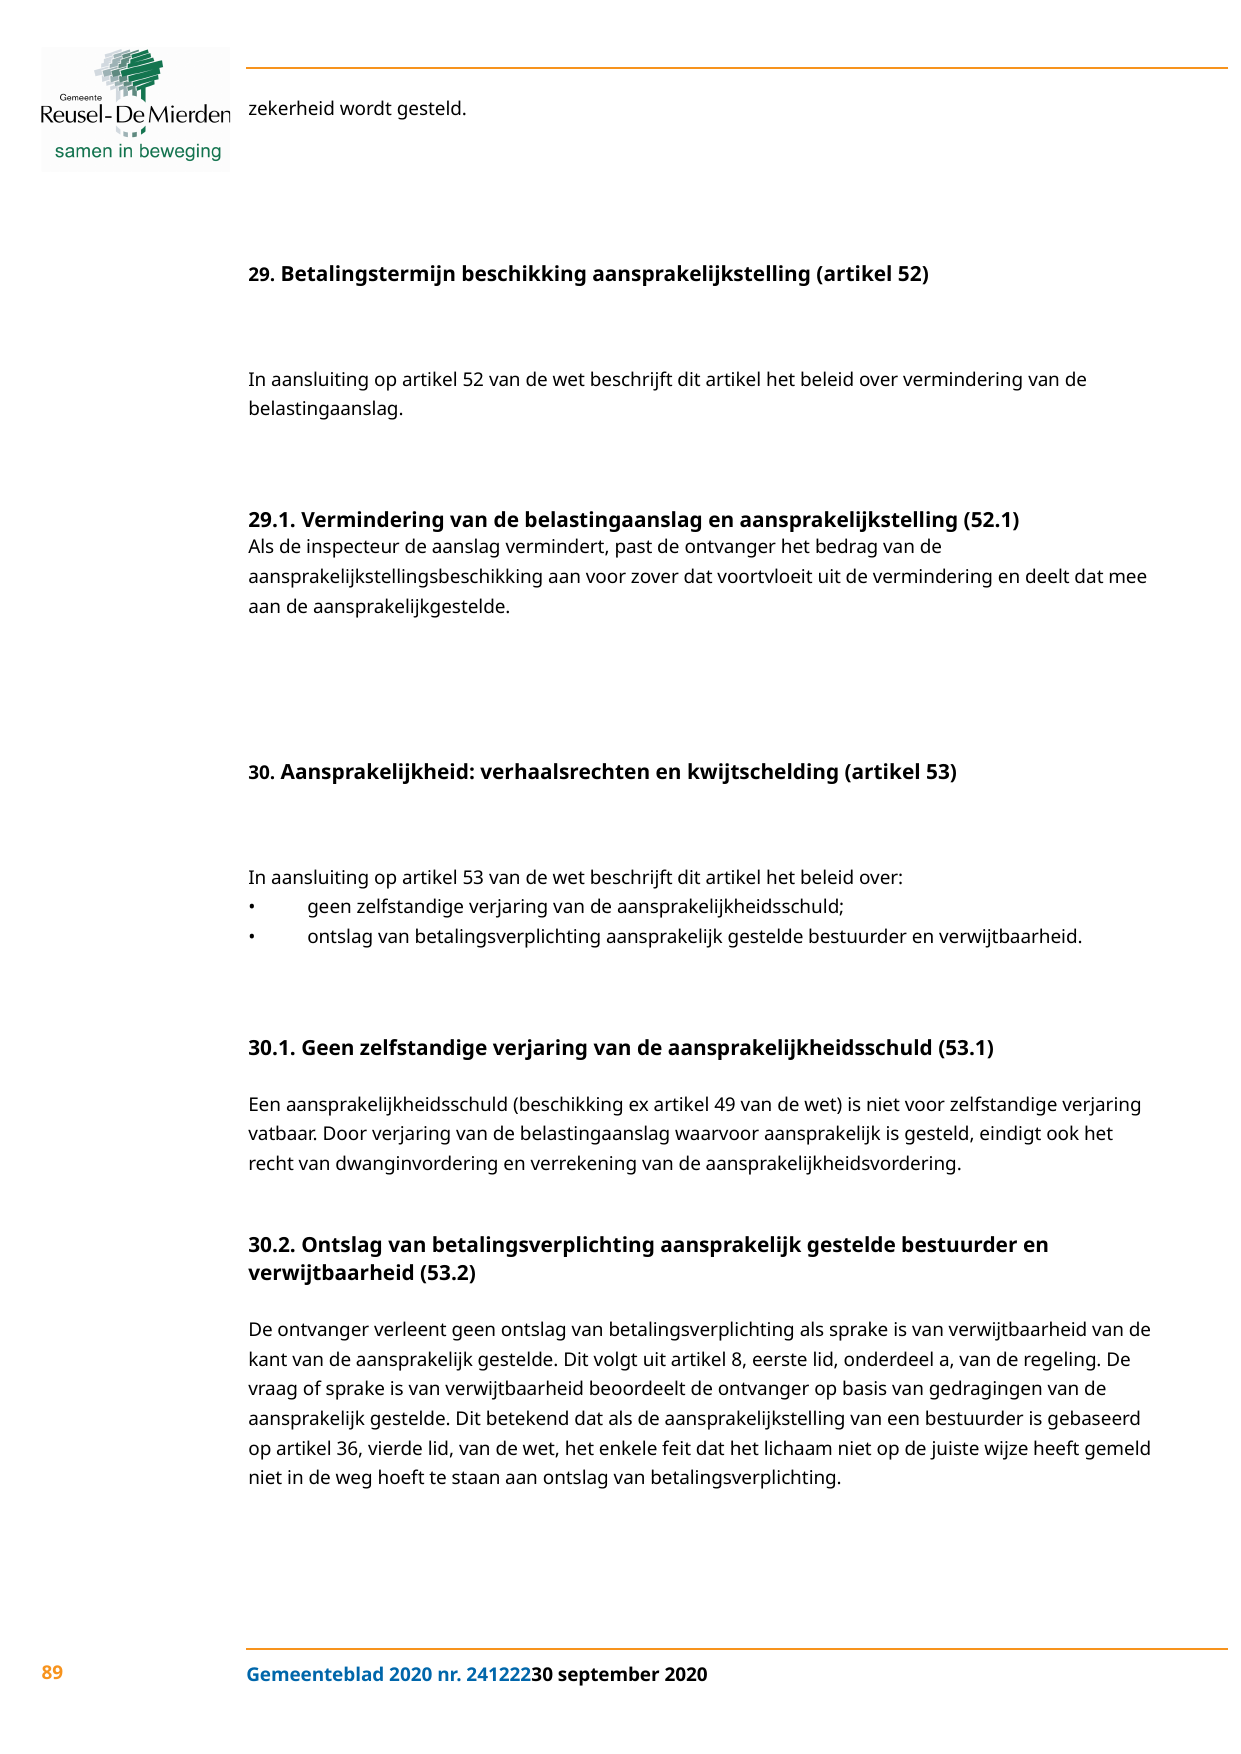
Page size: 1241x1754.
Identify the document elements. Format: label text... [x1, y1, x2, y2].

list ontslag van betalingsverplichting aansprakelijk gestelde bestuurder en verwijtbaarheid. [248, 923, 1152, 949]
text In aansluiting op artikel 52 van de wet beschrijft dit artikel het beleid over vermindering van de belastingaanslag. [248, 366, 1152, 421]
text In aansluiting op artikel 53 van de wet beschrijft dit artikel het beleid over: [248, 864, 1152, 890]
text 29. Betalingstermijn beschikking aansprakelijkstelling (artikel 52) [248, 259, 1152, 287]
text Als de inspecteur de aanslag vermindert, past de ontvanger het bedrag van de aansprakelijkstellingsbeschikking aan voor zover dat voortvloeit uit de vermindering en deelt dat mee aan de aansprakelijkgestelde. [248, 534, 1152, 618]
text 30. Aansprakelijkheid: verhaalsrechten en kwijtschelding (artikel 53) [248, 757, 1152, 785]
text zekerheid wordt gesteld. [248, 95, 1152, 121]
text Een aansprakelijkheidsschuld (beschikking ex artikel 49 van de wet) is niet voor zelfstandige verjaring vatbaar. Door verjaring van de belastingaanslag waarvoor aansprakelijk is gesteld, eindigt ook het recht van dwanginvordering en verrekening van de aansprakelijkheidsvordering. [248, 1091, 1152, 1176]
picture [41, 47, 231, 172]
list geen zelfstandige verjaring van de aansprakelijkheidsschuld; [248, 894, 1152, 919]
text 30.1. Geen zelfstandige verjaring van de aansprakelijkheidsschuld (53.1) [248, 1033, 1152, 1061]
text 30.2. Ontslag van betalingsverplichting aansprakelijk gestelde bestuurder en verwijtbaarheid (53.2) [248, 1230, 1152, 1287]
text De ontvanger verleent geen ontslag van betalingsverplichting als sprake is van verwijtbaarheid van de kant van de aansprakelijk gestelde. Dit volgt uit artikel 8, eerste lid, onderdeel a, van de regeling. De vraag of sprake is van verwijtbaarheid beoordeelt de ontvanger op basis van gedragingen van de aansprakelijk gestelde. Dit betekend dat als de aansprakelijkstelling van een bestuurder is gebaseerd op artikel 36, vierde lid, van de wet, het enkele feit dat het lichaam niet op de juiste wijze heeft gemeld niet in de weg hoeft te staan aan ontslag van betalingsverplichting. [248, 1316, 1152, 1490]
text 29.1. Vermindering van de belastingaanslag en aansprakelijkstelling (52.1) [248, 505, 1152, 534]
